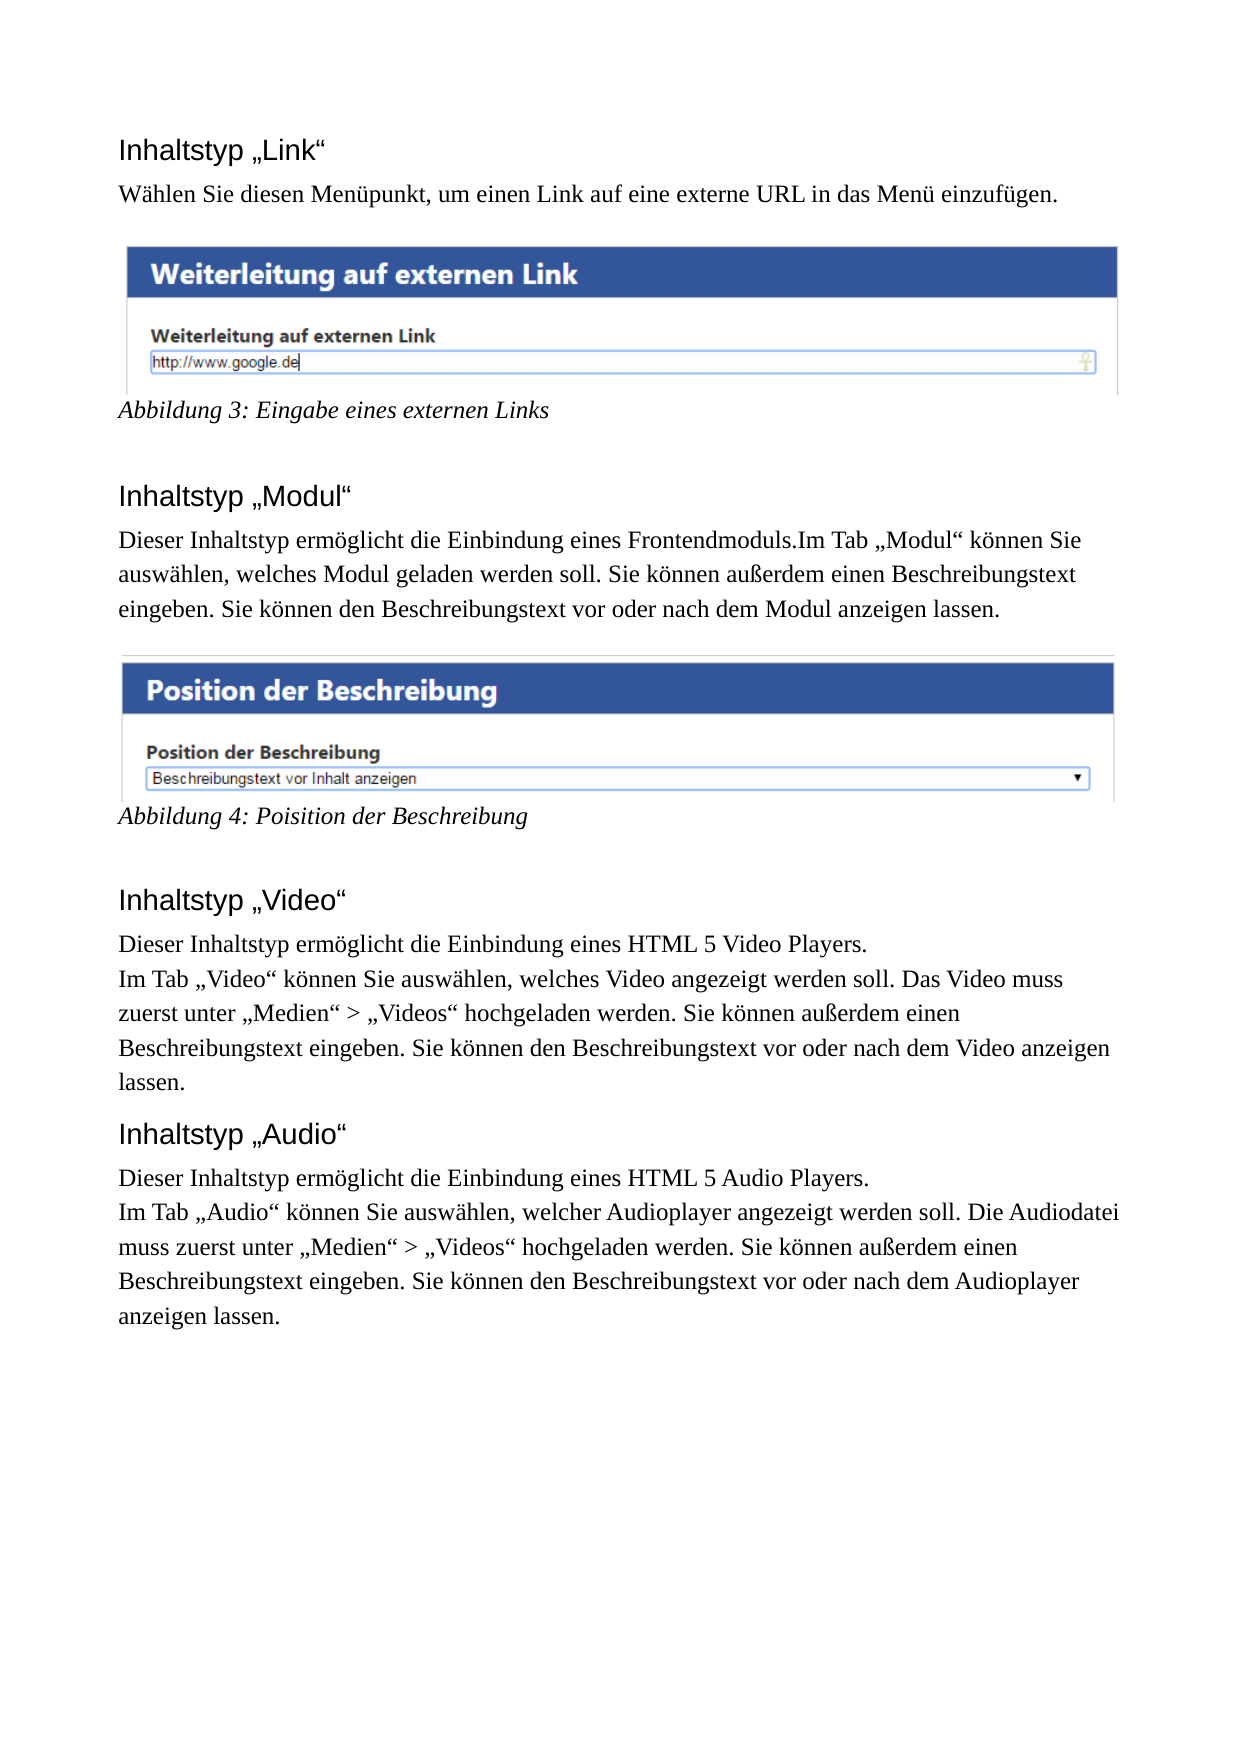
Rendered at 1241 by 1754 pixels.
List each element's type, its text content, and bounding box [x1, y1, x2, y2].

subtitle Inhaltstyp „Link“ [118, 133, 1123, 166]
subtitle Inhaltstyp „Audio“ [118, 1117, 1123, 1150]
subtitle Inhaltstyp „Video“ [118, 883, 1123, 917]
subtitle Inhaltstyp „Modul“ [118, 478, 1123, 512]
text Wählen Sie diesen Menüpunkt, um einen Link auf eine externe URL in das Menü einzufügen. [118, 179, 1123, 208]
picture [118, 655, 1123, 802]
text Abbildung 3: Eingabe eines externen Links [118, 395, 1123, 424]
text Dieser Inhaltstyp ermöglicht die Einbindung eines HTML 5 Audio Players. Im Tab „Audio“ können Sie auswählen, welcher Audioplayer angezeigt werden soll. Die Audiodatei muss zuerst unter „Medien“ > „Videos“ hochgeladen werden. Sie können außerdem einen Beschreibungstext eingeben. Sie können den Beschreibungstext vor oder nach dem Audioplayer anzeigen lassen. [118, 1163, 1123, 1329]
text Dieser Inhaltstyp ermöglicht die Einbindung eines Frontendmoduls.Im Tab „Modul“ können Sie auswählen, welches Modul geladen werden soll. Sie können außerdem einen Beschreibungstext eingeben. Sie können den Beschreibungstext vor oder nach dem Modul anzeigen lassen. [118, 525, 1123, 622]
picture [118, 240, 1123, 395]
text Dieser Inhaltstyp ermöglicht die Einbindung eines HTML 5 Video Players. Im Tab „Video“ können Sie auswählen, welches Video angezeigt werden soll. Das Video muss zuerst unter „Medien“ > „Videos“ hochgeladen werden. Sie können außerdem einen Beschreibungstext eingeben. Sie können den Beschreibungstext vor oder nach dem Video anzeigen lassen. [118, 929, 1123, 1096]
text Abbildung 4: Poisition der Beschreibung [118, 802, 1123, 830]
